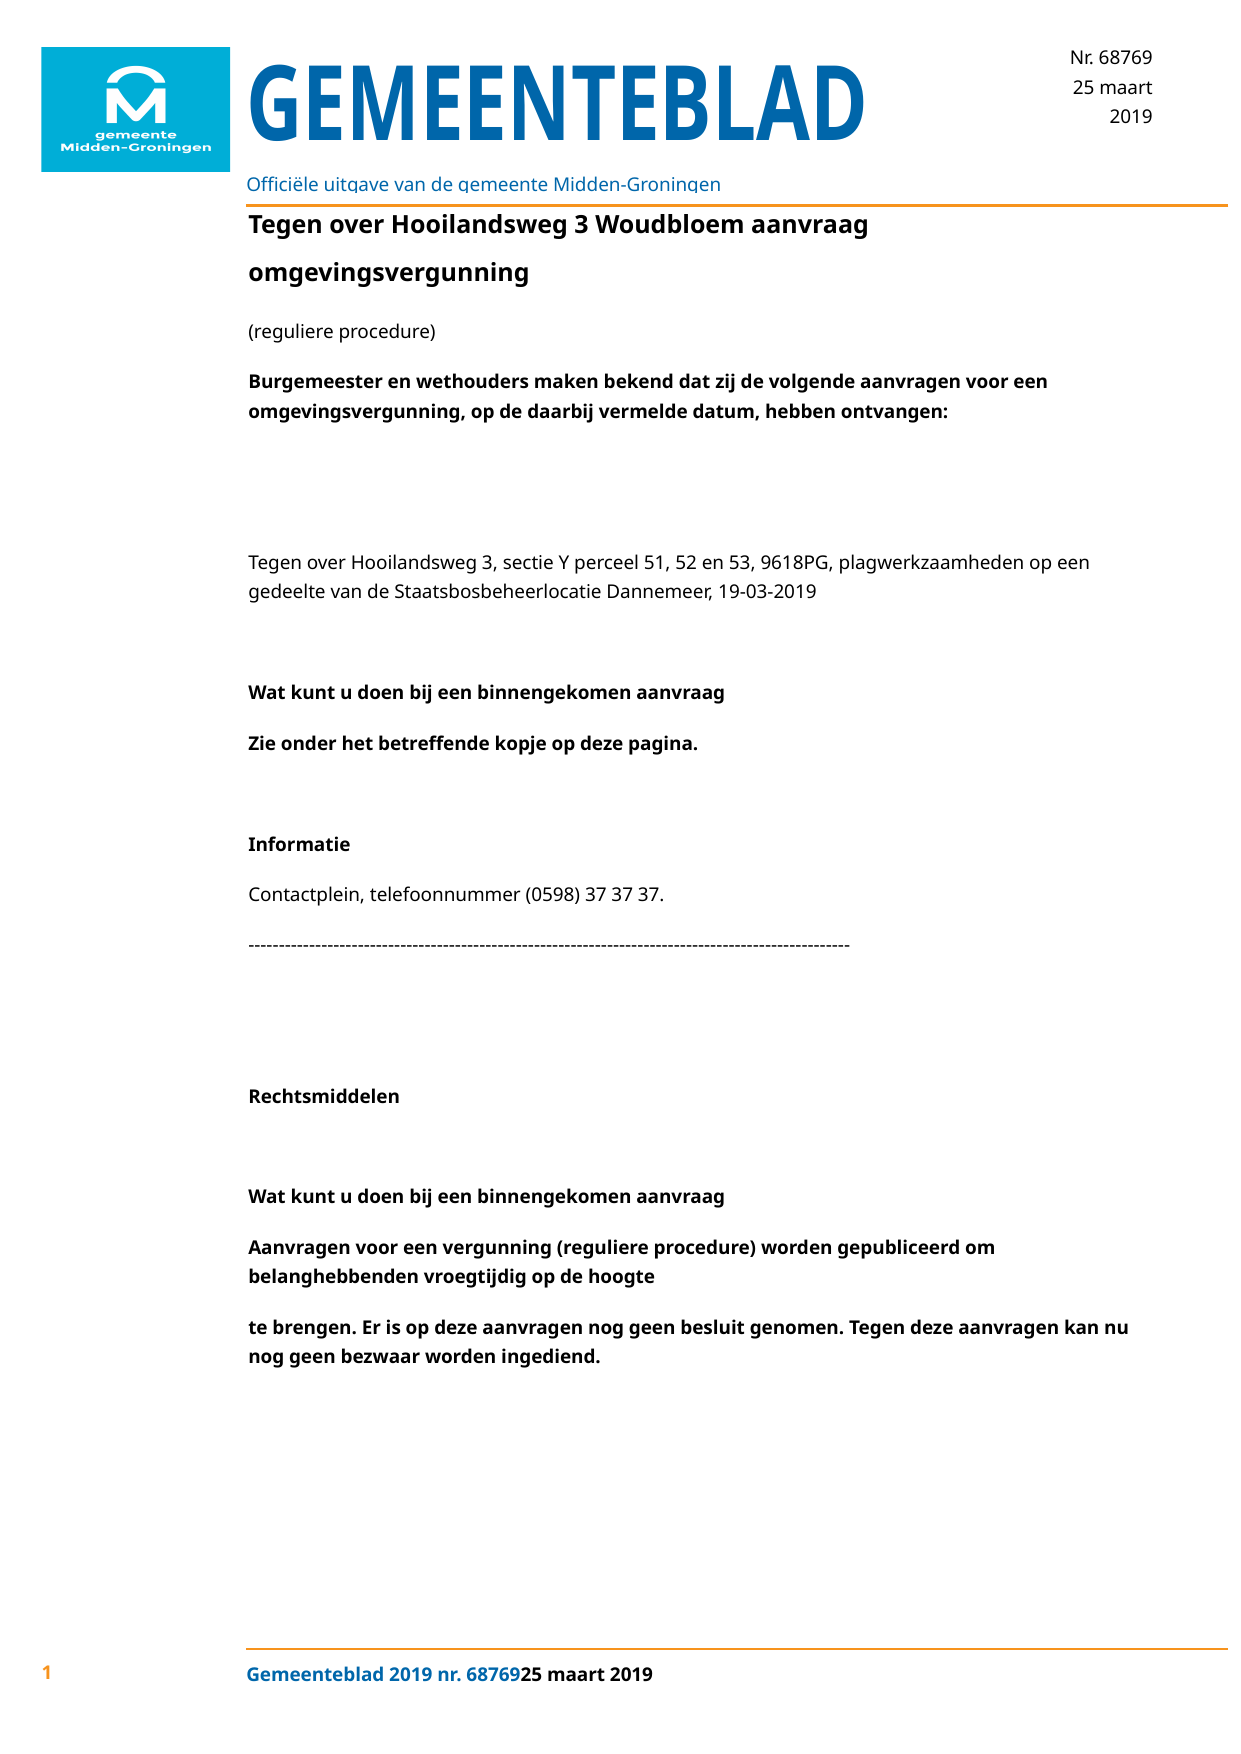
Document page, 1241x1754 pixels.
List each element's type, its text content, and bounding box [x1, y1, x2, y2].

text (reguliere procedure) [248, 318, 1152, 344]
picture [184, 146, 190, 153]
text Tegen over Hooilandsweg 3 Woudbloem aanvraag omgevingsvergunning [248, 207, 1152, 288]
picture [108, 66, 164, 82]
text Informatie [248, 831, 1152, 857]
text te brengen. Er is op deze aanvragen nog geen besluit genomen. Tegen deze aanvragen kan nu nog geen bezwaar worden ingediend. [248, 1314, 1152, 1369]
picture [107, 89, 165, 122]
text Contactplein, telefoonnummer (0598) 37 37 37. [248, 881, 1152, 907]
text Zie onder het betreffende kopje op deze pagina. [248, 730, 1152, 756]
text Wat kunt u doen bij een binnengekomen aanvraag [248, 679, 1152, 705]
text Burgemeester en wethouders maken bekend dat zij de volgende aanvragen voor een omgevingsvergunning, op de daarbij vermelde datum, hebben ontvangen: [248, 368, 1152, 424]
text Wat kunt u doen bij een binnengekomen aanvraag [248, 1184, 1152, 1209]
text Rechtsmiddelen [248, 1083, 1152, 1109]
text --------------------------------------------------------------------------------------------------- [248, 932, 1152, 957]
text Aanvragen voor een vergunning (reguliere procedure) worden gepubliceerd om belanghebbenden vroegtijdig op de hoogte [248, 1234, 1152, 1289]
text Tegen over Hooilandsweg 3, sectie Y perceel 51, 52 en 53, 9618PG, plagwerkzaamheden op een gedeelte van de Staatsbosbeheerlocatie Dannemeer, 19-03-2019 [248, 549, 1152, 604]
